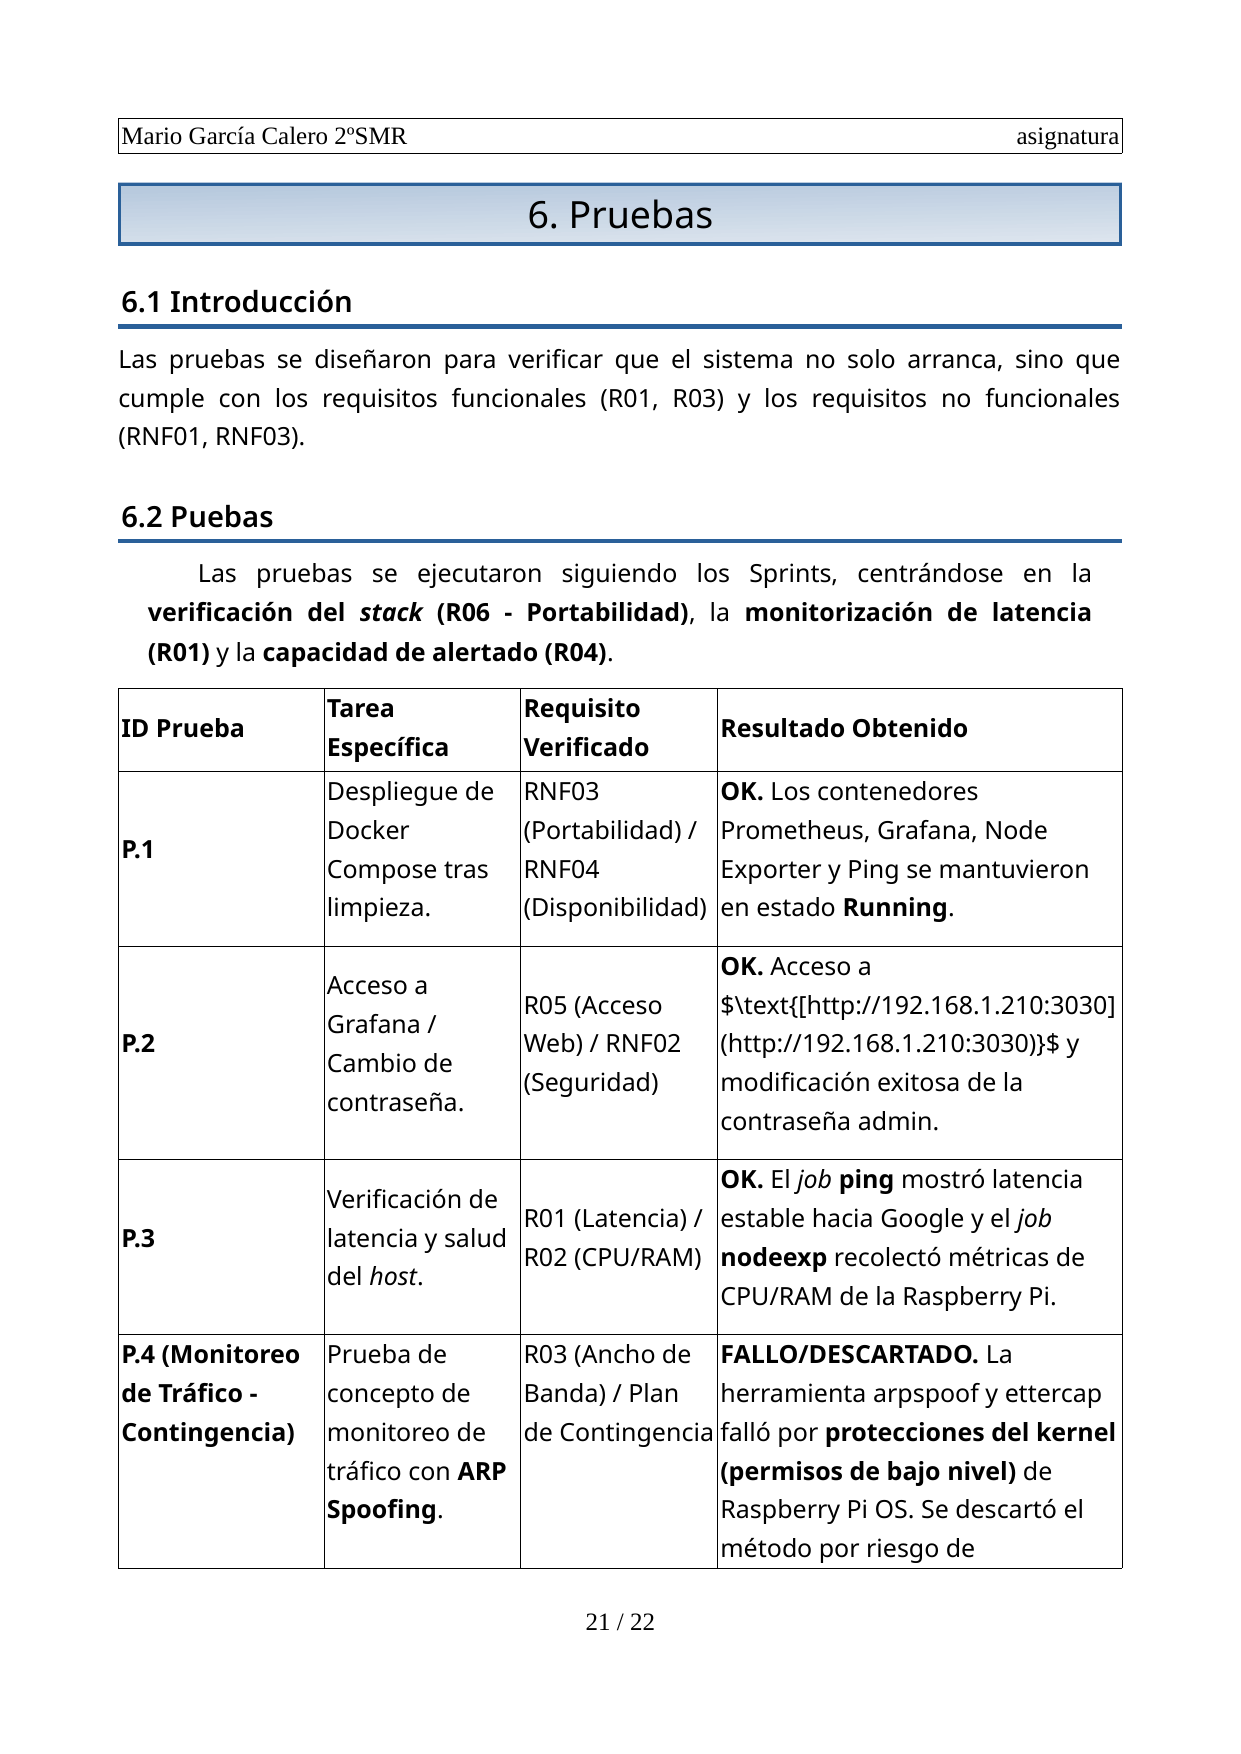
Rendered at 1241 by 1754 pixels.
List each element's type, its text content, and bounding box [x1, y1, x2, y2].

table_cell OK. El job ping mostró latencia estable hacia Google y el job nodeexp recolectó métricas de CPU/RAM de la Raspberry Pi. [718, 1160, 1122, 1334]
table_cell Prueba de concepto de monitoreo de tráfico con ARP Spoofing. [325, 1335, 520, 1568]
table_cell OK. Los contenedores Prometheus, Grafana, Node Exporter y Ping se mantuvieron en estado Running. [718, 772, 1122, 946]
table_cell Acceso a Grafana / Cambio de contraseña. [325, 947, 520, 1159]
table_cell FALLO/DESCARTADO. La herramienta arpspoof y ettercap falló por protecciones del kernel (permisos de bajo nivel) de Raspberry Pi OS. Se descartó el método por riesgo de [718, 1335, 1122, 1568]
table_header Tarea Específica [325, 689, 520, 771]
table_header Requisito Verificado [521, 689, 717, 771]
text Las pruebas se diseñaron para verificar que el sistema no solo arranca, sino que cumple con los requisitos funcionales (R01, R03) y los requisitos no funcionales (RNF01, RNF03). [118, 342, 1122, 453]
table_header ID Prueba [119, 689, 324, 771]
table_cell R05 (Acceso Web) / RNF02 (Seguridad) [521, 947, 717, 1159]
table_cell R01 (Latencia) / R02 (CPU/RAM) [521, 1160, 717, 1334]
subtitle 6.2 Puebas [118, 493, 1122, 539]
table_header Resultado Obtenido [718, 689, 1122, 771]
table_cell RNF03 (Portabilidad) / RNF04 (Disponibilidad) [521, 772, 717, 946]
subtitle 6. Pruebas [121, 186, 1119, 242]
table_cell P.4 (Monitoreo de Tráfico - Contingencia) [119, 1335, 324, 1568]
table_cell OK. Acceso a $\text{[http://192.168.1.210:3030](http://192.168.1.210:3030)}$ y modificación exitosa de la contraseña admin. [718, 947, 1122, 1159]
table_cell Despliegue de Docker Compose tras limpieza. [325, 772, 520, 946]
text Las pruebas se ejecutaron siguiendo los Sprints, centrándose en la verificación del stack (R06 - Portabilidad), la monitorización de latencia (R01) y la capacidad de alertado (R04). [148, 556, 1093, 668]
table_cell Verificación de latencia y salud del host. [325, 1160, 520, 1334]
table_cell P.2 [119, 947, 324, 1159]
table_cell P.1 [119, 772, 324, 946]
table_cell P.3 [119, 1160, 324, 1334]
subtitle 6.1 Introducción [118, 279, 1122, 324]
table_cell R03 (Ancho de Banda) / Plan de Contingencia [521, 1335, 717, 1568]
